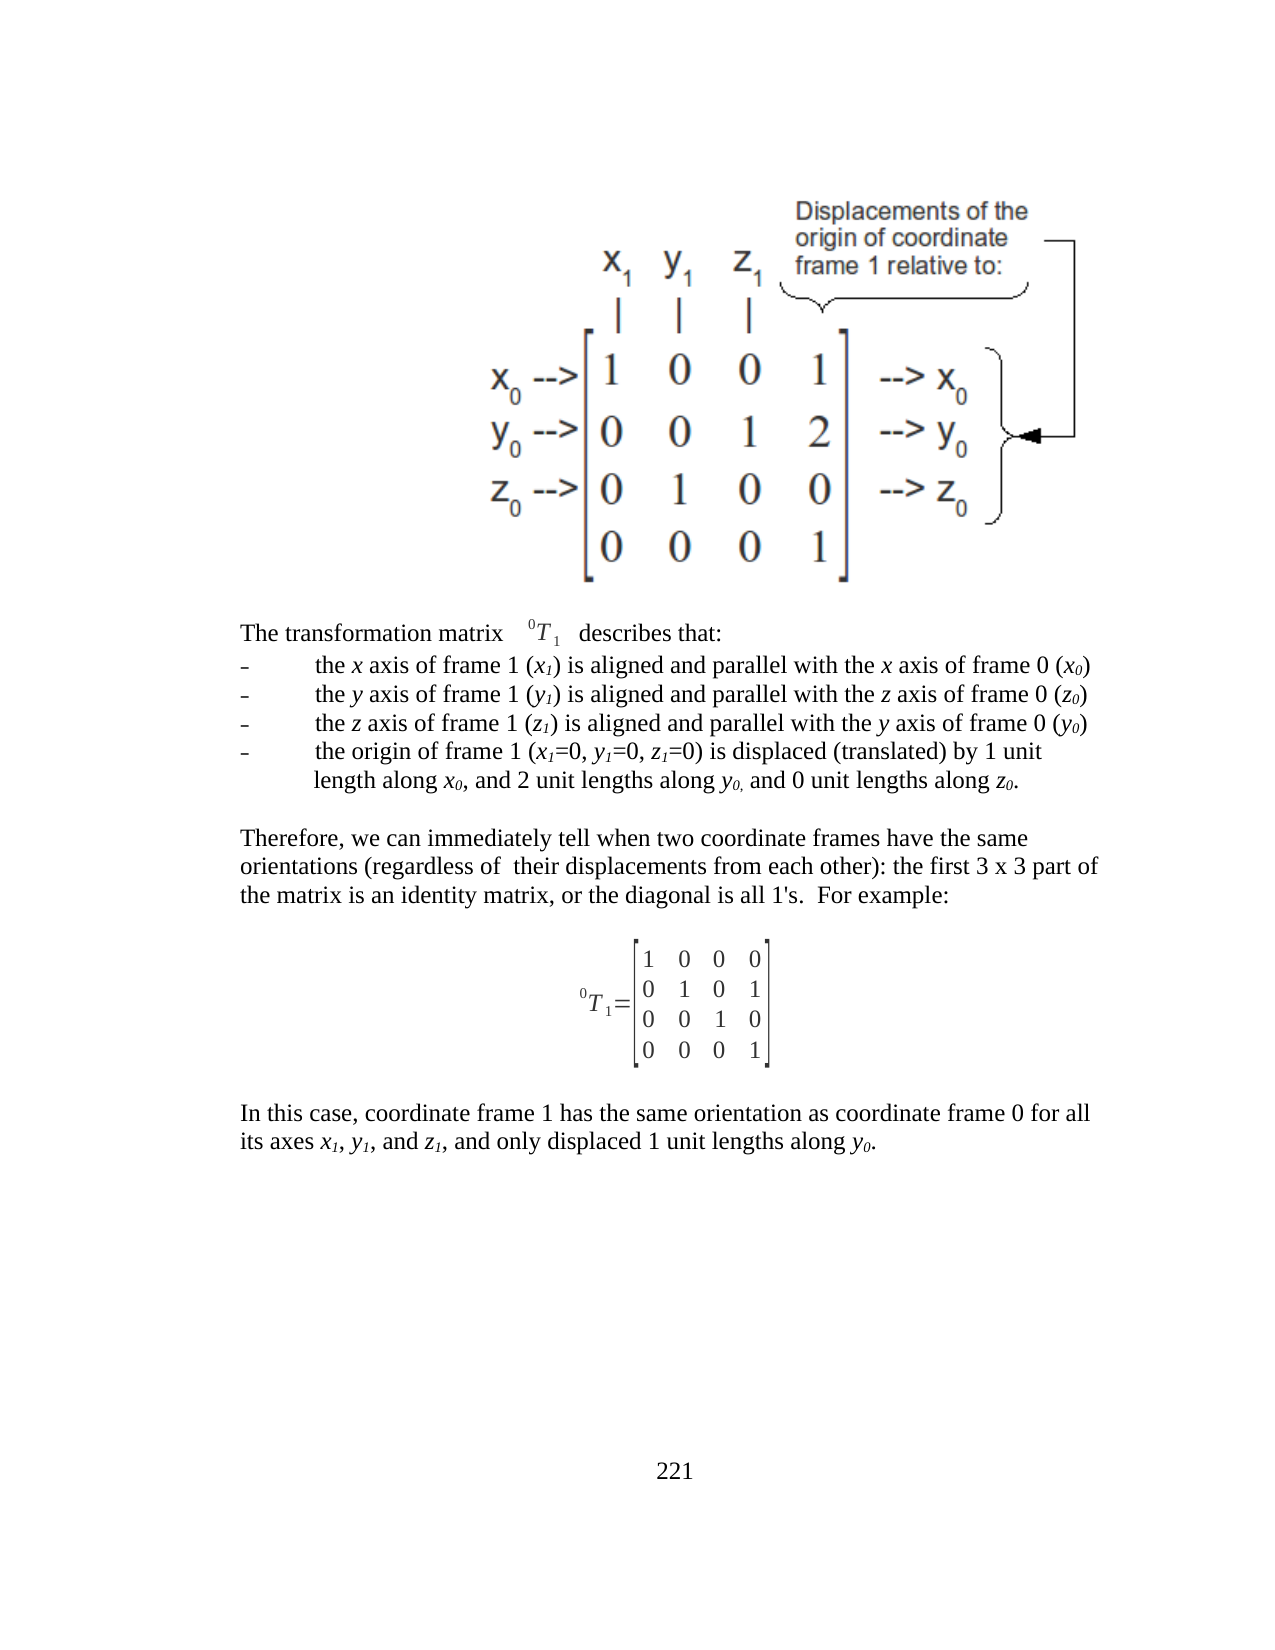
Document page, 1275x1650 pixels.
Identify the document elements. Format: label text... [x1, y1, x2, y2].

text Therefore, we can immediately tell when two coordinate frames have the same orientations (regardless of their displacements from each other): the first 3 x 3 part of the matrix is an identity matrix, or the diagonal is all 1's. For example: [240, 823, 1110, 909]
list the z axis of frame 1 (z1) is aligned and parallel with the y axis of frame 0 (y0) [240, 708, 1110, 736]
text The transformation matrix describes that: [240, 615, 1110, 650]
list the y axis of frame 1 (y1) is aligned and parallel with the z axis of frame 0 (z0) [240, 679, 1110, 708]
list the x axis of frame 1 (x1) is aligned and parallel with the x axis of frame 0 (x0) [240, 650, 1110, 679]
text In this case, coordinate frame 1 has the same orientation as coordinate frame 0 for all its axes x1, y1, and z1, and only displaced 1 unit lengths along y0. [240, 1098, 1110, 1155]
list the origin of frame 1 (x1=0, y1=0, z1=0) is displaced (translated) by 1 unit length along x0, and 2 unit lengths along y0, and 0 unit lengths along z0. [240, 736, 1110, 794]
picture [477, 189, 1091, 587]
